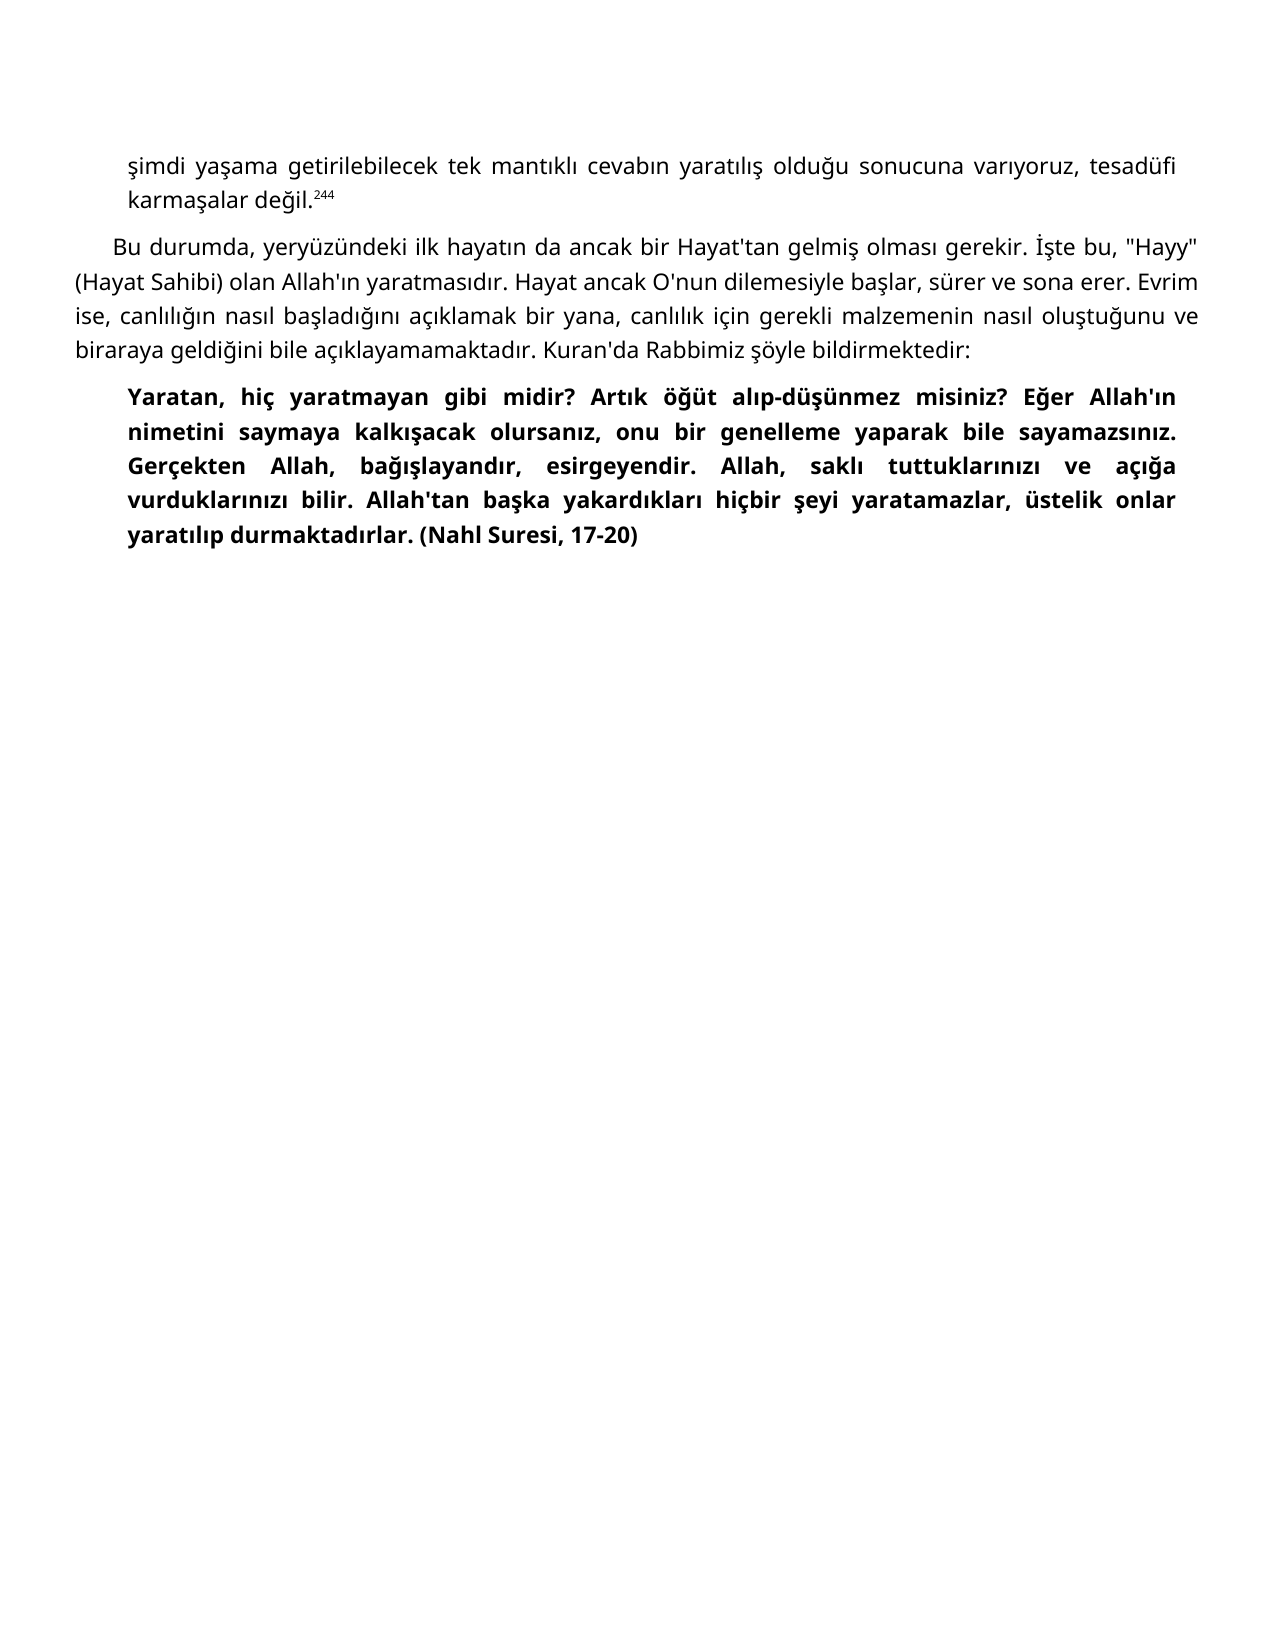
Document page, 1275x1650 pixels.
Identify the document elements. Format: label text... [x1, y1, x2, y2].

text Yaratan, hiç yaratmayan gibi midir? Artık öğüt alıp-düşünmez misiniz? Eğer Allah'ın nimetini saymaya kalkışacak olursanız, onu bir genelleme yaparak bile sayamazsınız. Gerçekten Allah, bağışlayandır, esirgeyendir. Allah, saklı tuttuklarınızı ve açığa vurduklarınızı bilir. Allah'tan başka yakardıkları hiçbir şeyi yaratamazlar, üstelik onlar yaratılıp durmaktadırlar. (Nahl Suresi, 17-20) [127, 381, 1177, 550]
text şimdi yaşama getirilebilecek tek mantıklı cevabın yaratılış olduğu sonucuna varıyoruz, tesadüfi karmaşalar değil.244 [127, 150, 1177, 216]
text Bu durumda, yeryüzündeki ilk hayatın da ancak bir Hayat'tan gelmiş olması gerekir. İşte bu, "Hayy" (Hayat Sahibi) olan Allah'ın yaratmasıdır. Hayat ancak O'nun dilemesiyle başlar, sürer ve sona erer. Evrim ise, canlılığın nasıl başladığını açıklamak bir yana, canlılık için gerekli malzemenin nasıl oluştuğunu ve biraraya geldiğini bile açıklayamamaktadır. Kuran'da Rabbimiz şöyle bildirmektedir: [75, 231, 1200, 366]
